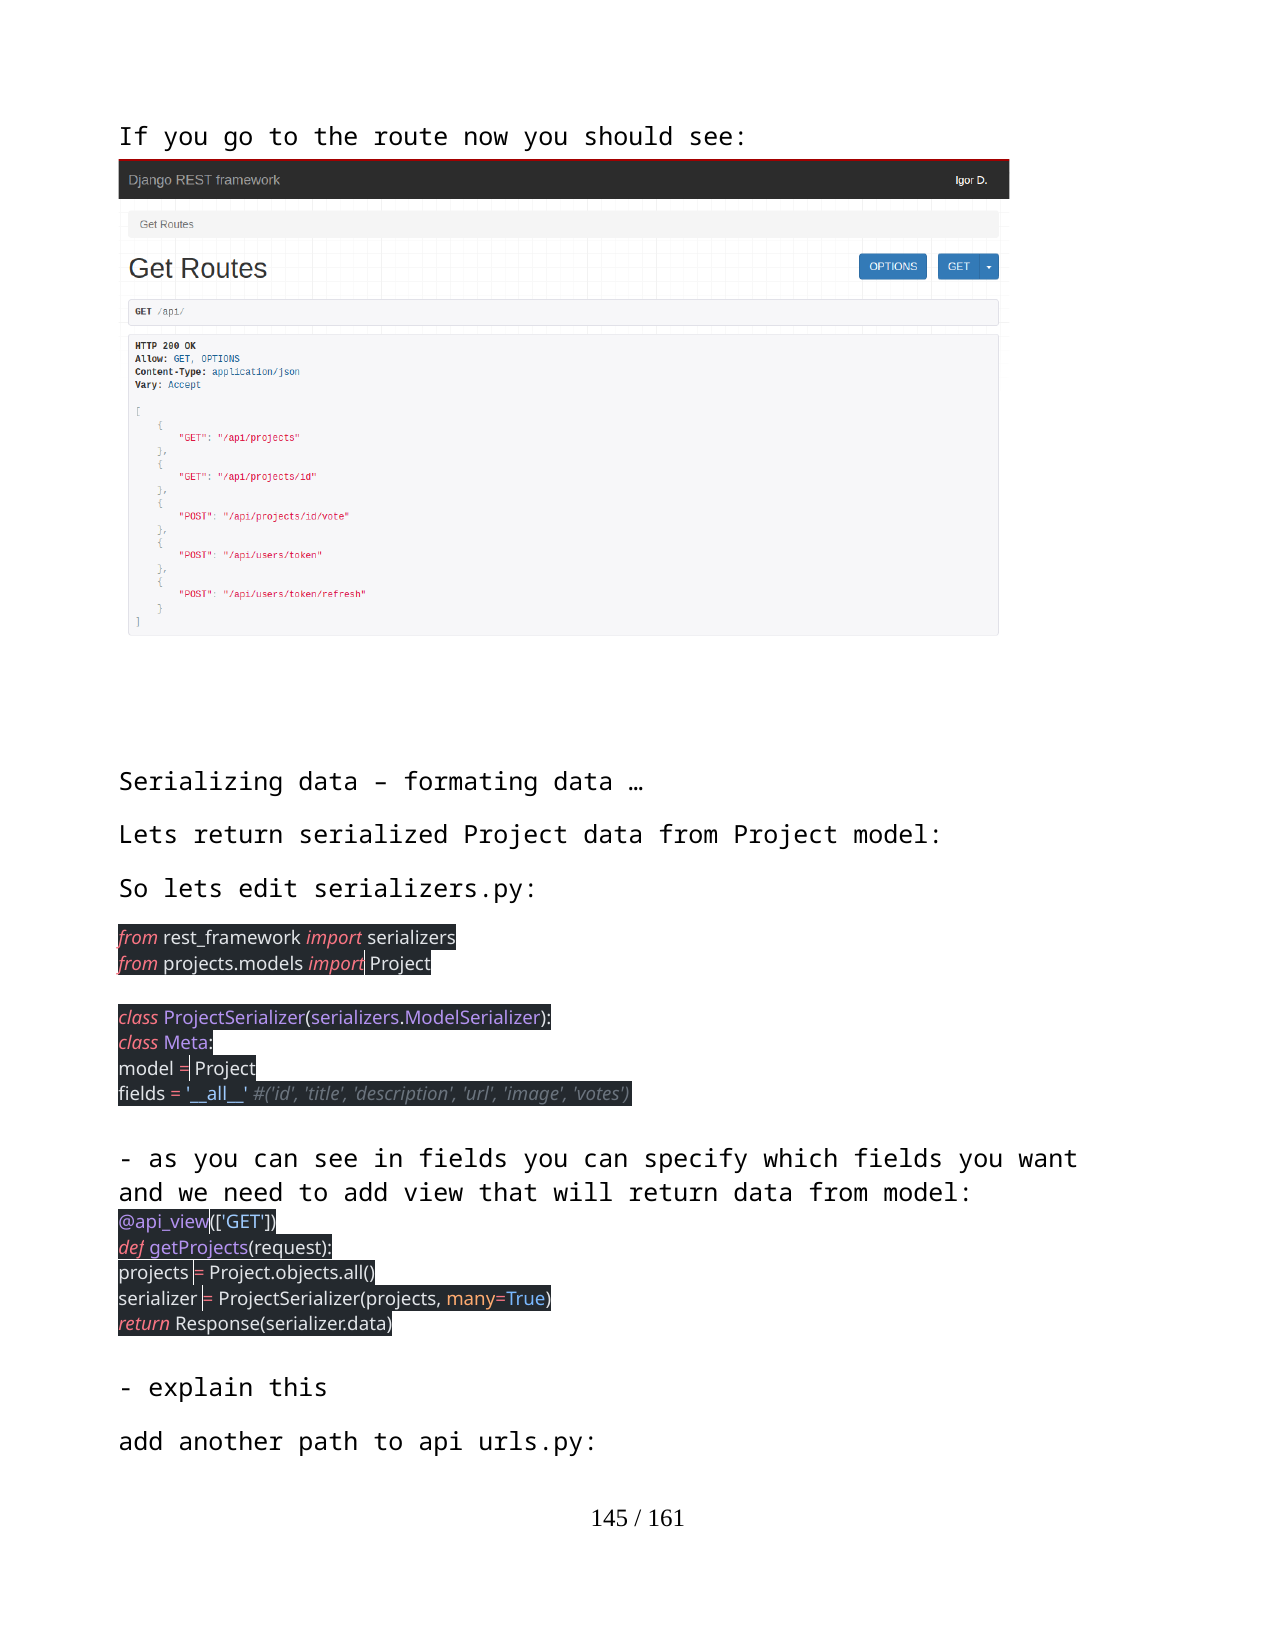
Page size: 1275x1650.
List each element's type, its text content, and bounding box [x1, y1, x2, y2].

text fields = '__all__' #('id', 'title', 'description', 'url', 'image', 'votes') [118, 1081, 1157, 1106]
text and we need to add view that will return data from model: [118, 1174, 1157, 1208]
text Serializing data – formating data … [118, 763, 1157, 797]
text @api_view(['GET']) [118, 1208, 1157, 1234]
text - explain this [118, 1370, 1157, 1404]
text So lets edit serializers.py: [118, 871, 1157, 905]
text model = Project [118, 1055, 1157, 1081]
picture [118, 159, 1010, 652]
text - as you can see in fields you can specify which fields you want [118, 1140, 1157, 1174]
text return Response(serializer.data) [118, 1311, 1157, 1336]
text add another path to api urls.py: [118, 1424, 1157, 1458]
text from rest_framework import serializers [118, 924, 1157, 950]
text projects = Project.objects.all() [118, 1259, 1157, 1285]
text serializer = ProjectSerializer(projects, many=True) [118, 1285, 1157, 1311]
text If you go to the route now you should see: [118, 118, 1157, 152]
text class Meta: [118, 1030, 1157, 1055]
text from projects.models import Project [118, 950, 1157, 975]
text def getProjects(request): [118, 1234, 1157, 1259]
text class ProjectSerializer(serializers.ModelSerializer): [118, 1004, 1157, 1030]
text Lets return serialized Project data from Project model: [118, 817, 1157, 851]
